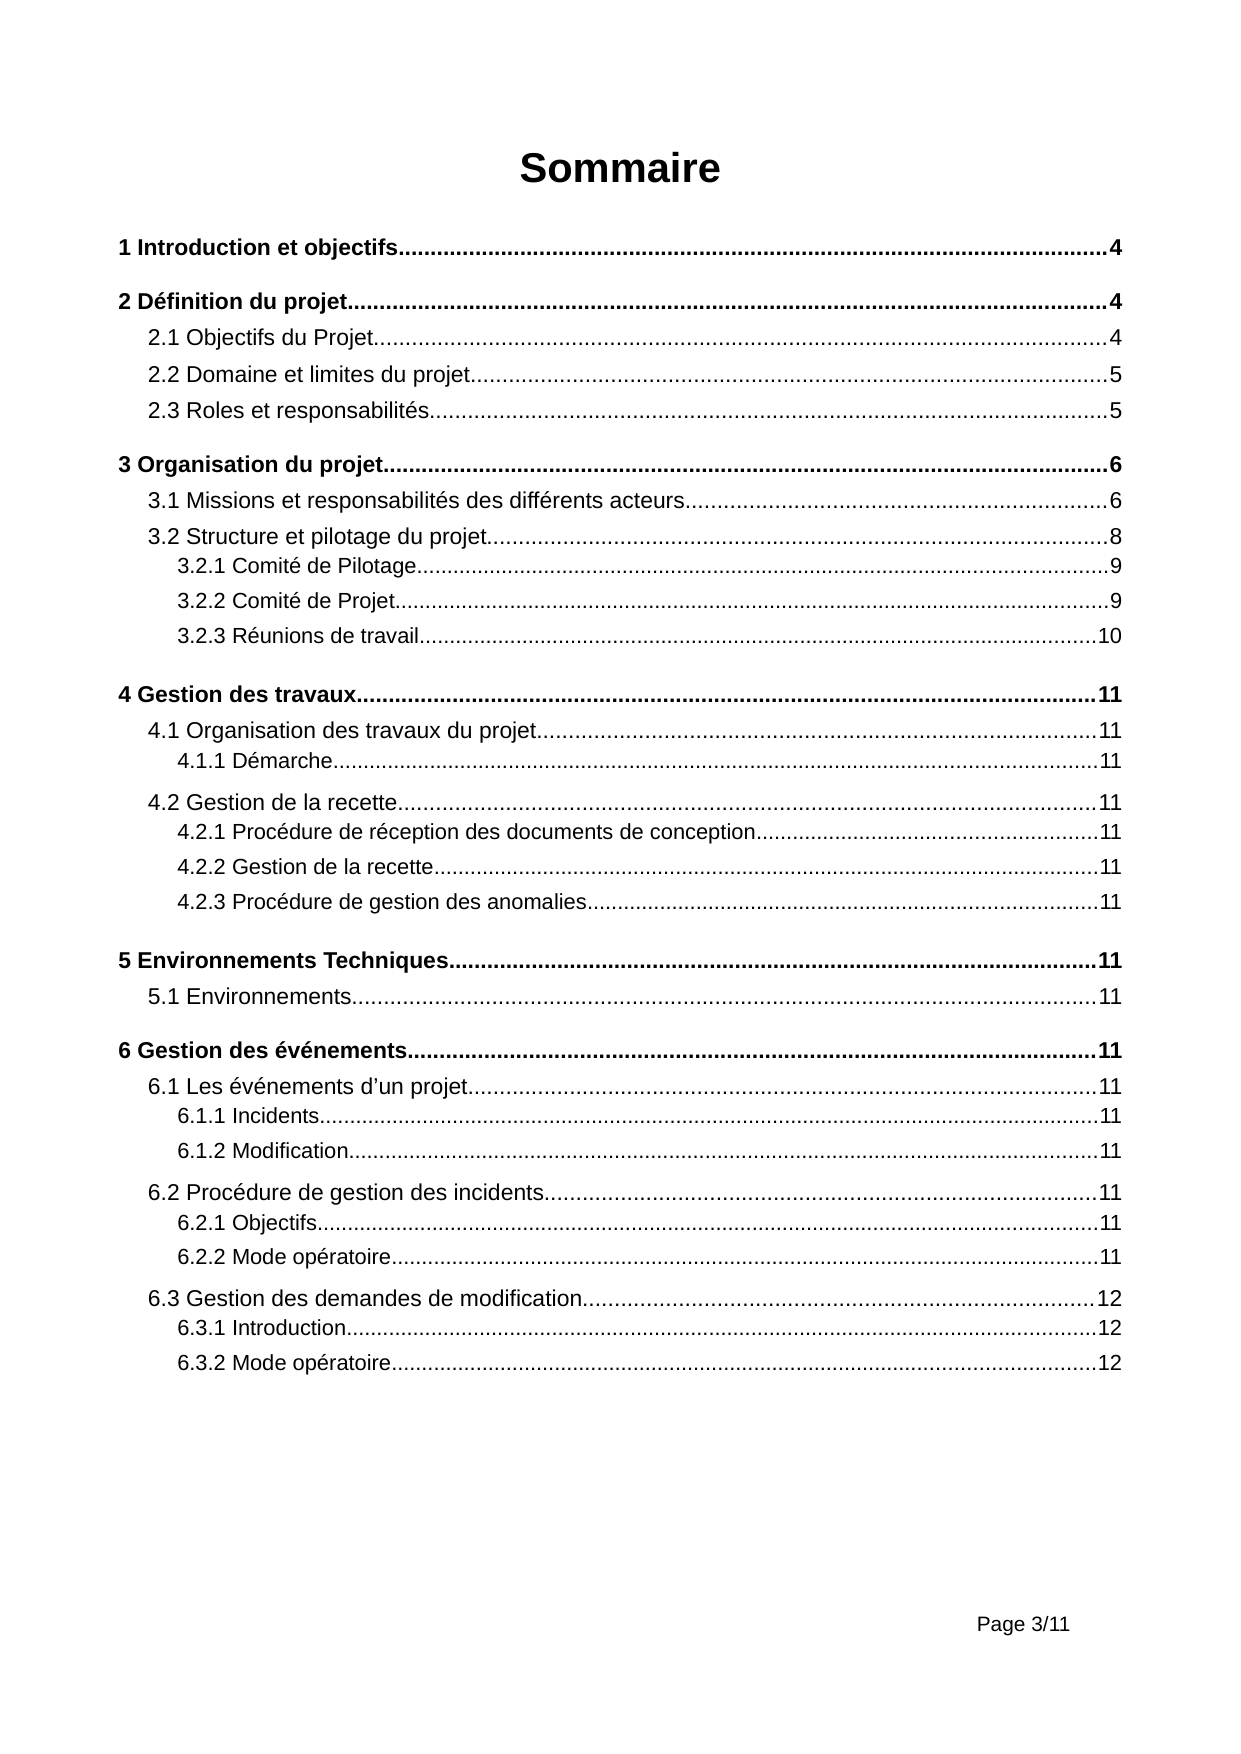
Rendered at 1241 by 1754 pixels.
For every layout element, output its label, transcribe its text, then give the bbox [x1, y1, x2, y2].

text 3.2.3 Réunions de travail 10 [177, 623, 1122, 648]
text 3.2 Structure et pilotage du projet 8 [148, 523, 1122, 549]
text 3 Organisation du projet 6 [118, 451, 1122, 477]
text 5 Environnements Techniques 11 [118, 947, 1122, 973]
text 1 Introduction et objectifs 4 [118, 234, 1122, 261]
text 4.2 Gestion de la recette 11 [148, 788, 1122, 815]
text 6.1.1 Incidents 11 [177, 1103, 1122, 1129]
text 6.3.2 Mode opératoire 12 [177, 1350, 1122, 1375]
text 6.3.1 Introduction 12 [177, 1315, 1122, 1341]
text 6.1.2 Modification 11 [177, 1138, 1122, 1163]
text 2.2 Domaine et limites du projet 5 [148, 361, 1122, 387]
text 6.3 Gestion des demandes de modification 12 [148, 1285, 1122, 1311]
text 4.1.1 Démarche 11 [177, 748, 1122, 773]
text 4.2.1 Procédure de réception des documents de conception 11 [177, 819, 1122, 844]
text 6.2.1 Objectifs 11 [177, 1209, 1122, 1234]
subtitle Sommaire [118, 143, 1122, 191]
text 2 Définition du projet 4 [118, 288, 1122, 314]
text 4.2.2 Gestion de la recette 11 [177, 854, 1122, 879]
text 6.2 Procédure de gestion des incidents 11 [148, 1179, 1122, 1206]
text 2.1 Objectifs du Projet 4 [148, 324, 1122, 351]
text 4 Gestion des travaux 11 [118, 681, 1122, 708]
text 4.1 Organisation des travaux du projet 11 [148, 717, 1122, 744]
text 6.2.2 Mode opératoire 11 [177, 1244, 1122, 1269]
text 5.1 Environnements 11 [148, 983, 1122, 1009]
text 3.2.1 Comité de Pilotage 9 [177, 553, 1122, 578]
text 4.2.3 Procédure de gestion des anomalies 11 [177, 888, 1122, 914]
text 2.3 Roles et responsabilités 5 [148, 397, 1122, 423]
text 3.1 Missions et responsabilités des différents acteurs 6 [148, 487, 1122, 513]
text 6.1 Les événements d’un projet 11 [148, 1073, 1122, 1099]
text 3.2.2 Comité de Projet 9 [177, 588, 1122, 613]
text 6 Gestion des événements 11 [118, 1037, 1122, 1063]
